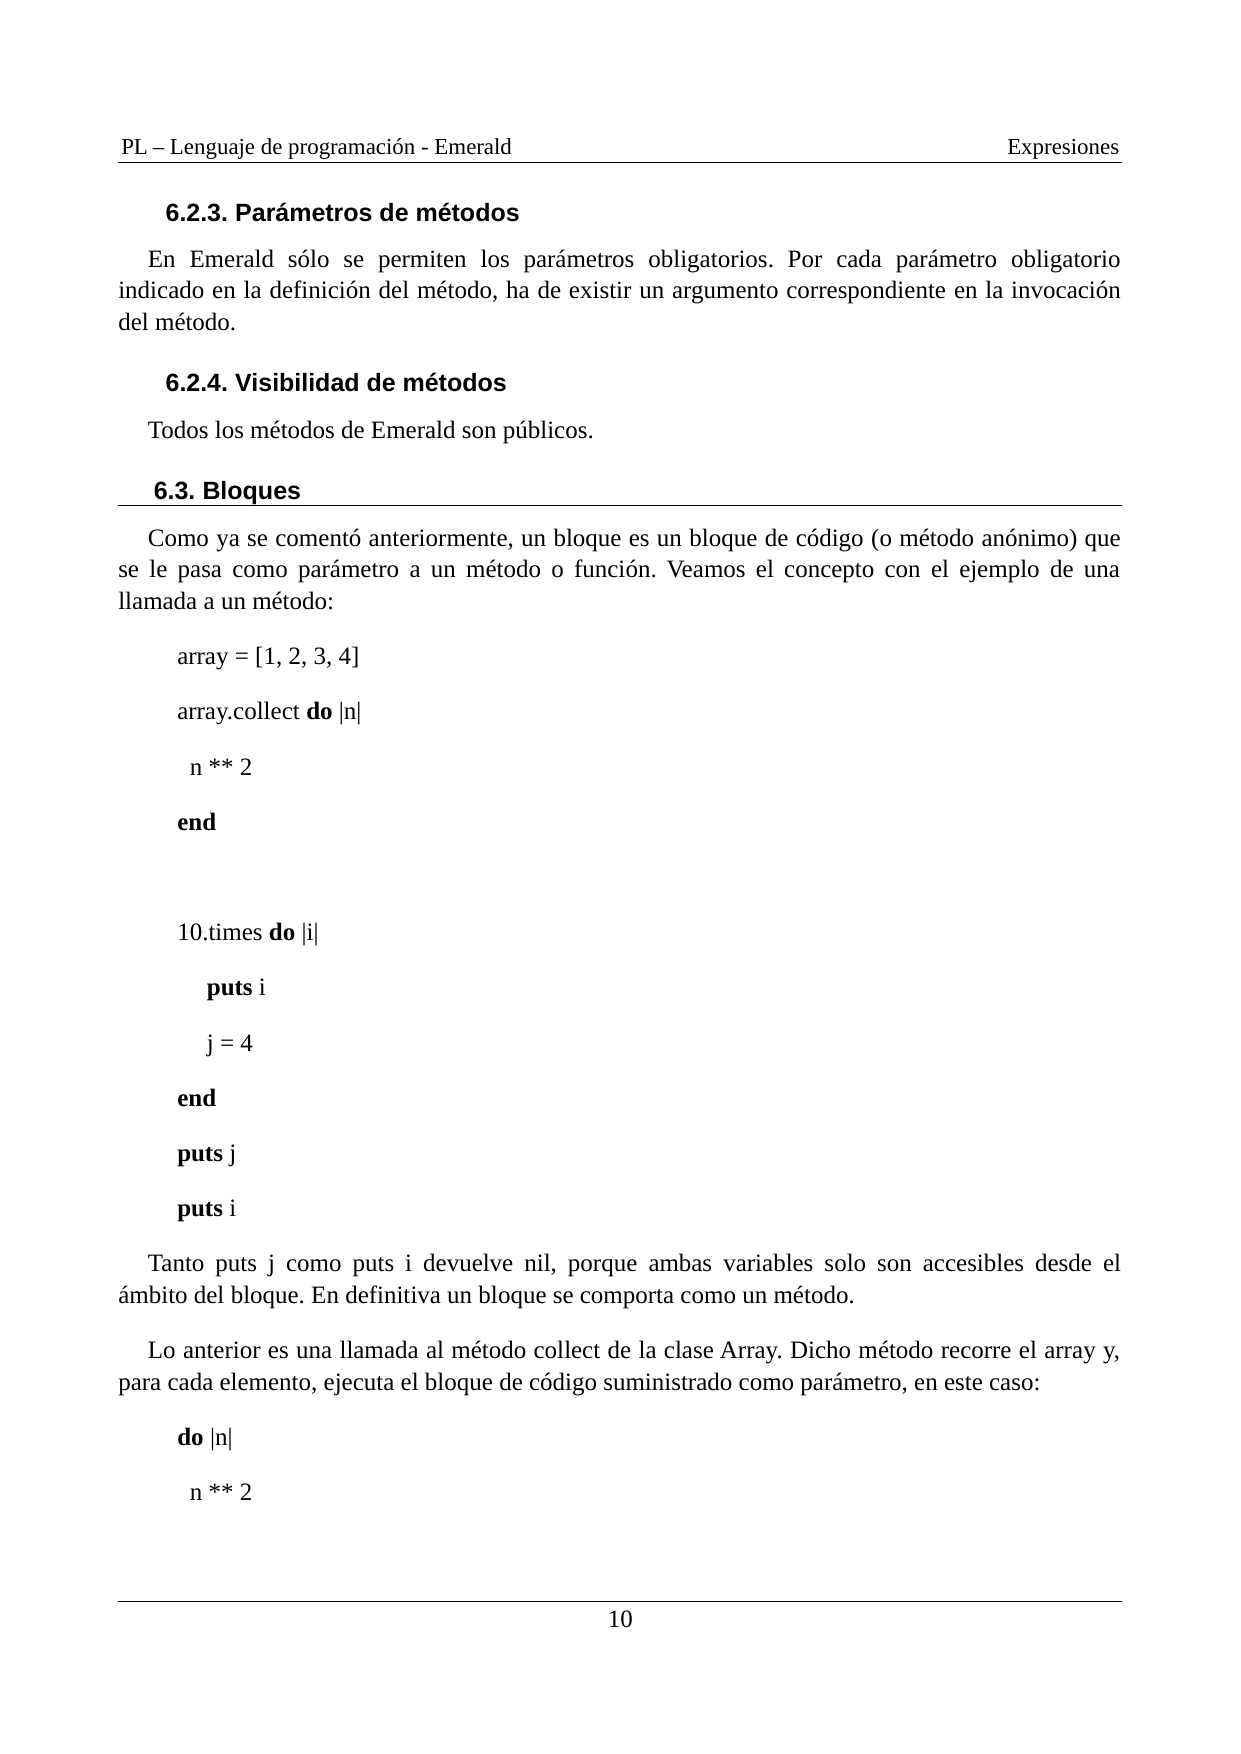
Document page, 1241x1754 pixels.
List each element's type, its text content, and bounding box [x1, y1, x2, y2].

text j = 4 [118, 1028, 1122, 1056]
text Tanto puts j como puts i devuelve nil, porque ambas variables solo son accesibles desde el ámbito del bloque. En definitiva un bloque se comporta como un método. [118, 1248, 1122, 1309]
text puts i [118, 1193, 1122, 1222]
text end [118, 1083, 1122, 1112]
text puts i [118, 972, 1122, 1001]
text Como ya se comentó anteriormente, un bloque es un bloque de código (o método anónimo) que se le pasa como parámetro a un método o función. Veamos el concepto con el ejemplo de una llamada a un método: [118, 523, 1122, 615]
text En Emerald sólo se permiten los parámetros obligatorios. Por cada parámetro obligatorio indicado en la definición del método, ha de existir un argumento correspondiente en la invocación del método. [118, 244, 1122, 336]
text n ** 2 [118, 1477, 1122, 1506]
text 10.times do |i| [118, 917, 1122, 946]
subtitle Parámetros de métodos [118, 198, 1122, 226]
text do |n| [118, 1422, 1122, 1451]
text end [118, 807, 1122, 836]
subtitle Bloques [118, 476, 1122, 505]
subtitle Visibilidad de métodos [118, 368, 1122, 397]
text array.collect do |n| [118, 696, 1122, 725]
text Lo anterior es una llamada al método collect de la clase Array. Dicho método recorre el array y, para cada elemento, ejecuta el bloque de código suministrado como parámetro, en este caso: [118, 1335, 1122, 1396]
text Todos los métodos de Emerald son públicos. [118, 415, 1122, 443]
text array = [1, 2, 3, 4] [118, 641, 1122, 670]
text n ** 2 [118, 752, 1122, 780]
text puts j [118, 1138, 1122, 1167]
